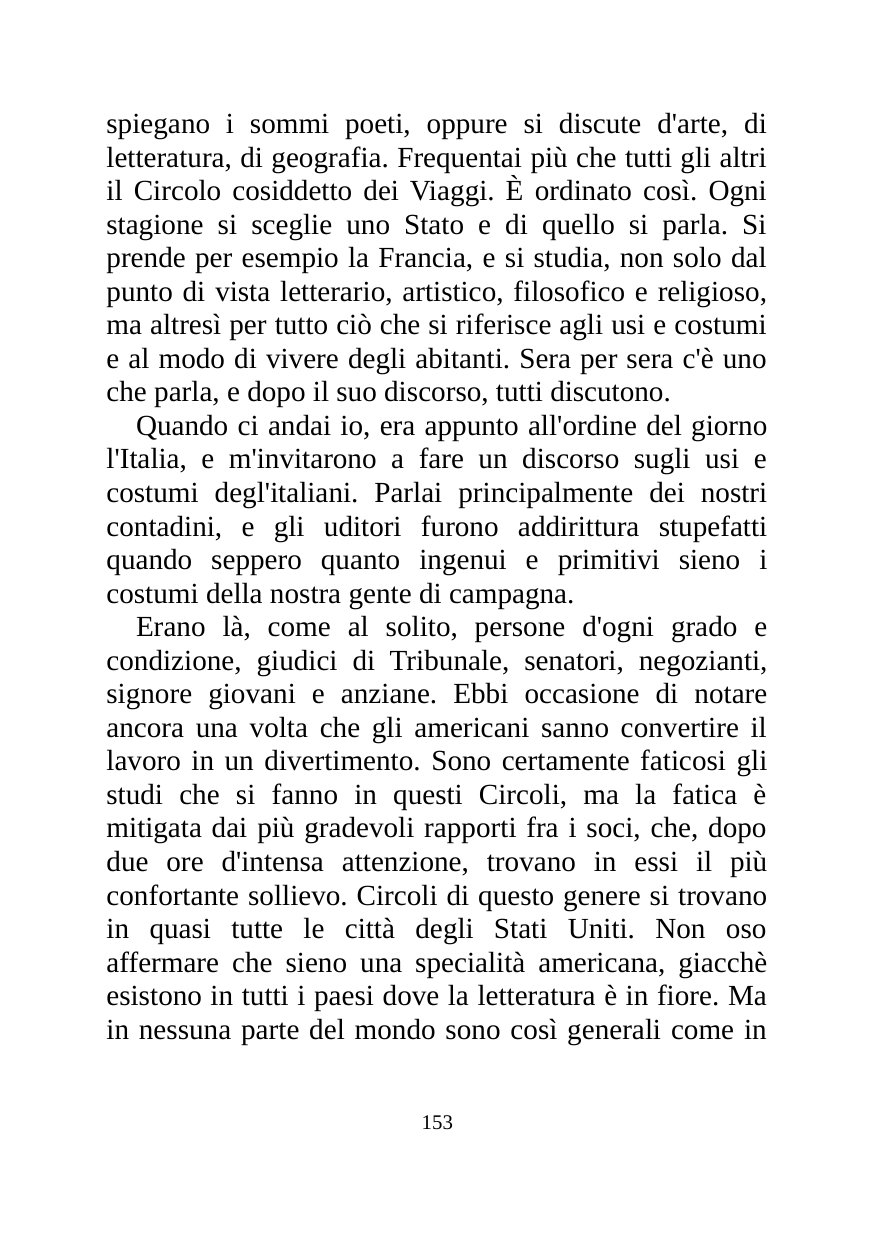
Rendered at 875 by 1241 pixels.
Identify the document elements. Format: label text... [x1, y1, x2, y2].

text Erano là, come al solito, persone d'ogni grado e condizione, giudici di Tribunale, senatori, negozianti, signore giovani e anziane. Ebbi occasione di notare ancora una volta che gli americani sanno convertire il lavoro in un divertimento. Sono certamente faticosi gli studi che si fanno in questi Circoli, ma la fatica è mitigata dai più gradevoli rapporti fra i soci, che, dopo due ore d'intensa attenzione, trovano in essi il più confortante sollievo. Circoli di questo genere si trovano in quasi tutte le città degli Stati Uniti. Non oso affermare che sieno una specialità americana, giacchè esistono in tutti i paesi dove la letteratura è in fiore. Ma in nessuna parte del mondo sono così generali come in [106, 609, 768, 1045]
text spiegano i sommi poeti, oppure si discute d'arte, di letteratura, di geografia. Frequentai più che tutti gli altri il Circolo cosiddetto dei Viaggi. È ordinato così. Ogni stagione si sceglie uno Stato e di quello si parla. Si prende per esempio la Francia, e si studia, non solo dal punto di vista letterario, artistico, filosofico e religioso, ma altresì per tutto ciò che si riferisce agli usi e costumi e al modo di vivere degli abitanti. Sera per sera c'è uno che parla, e dopo il suo discorso, tutti discutono. [106, 106, 768, 408]
text Quando ci andai io, era appunto all'ordine del giorno l'Italia, e m'invitarono a fare un discorso sugli usi e costumi degl'italiani. Parlai principalmente dei nostri contadini, e gli uditori furono addirittura stupefatti quando seppero quanto ingenui e primitivi sieno i costumi della nostra gente di campagna. [106, 408, 768, 609]
